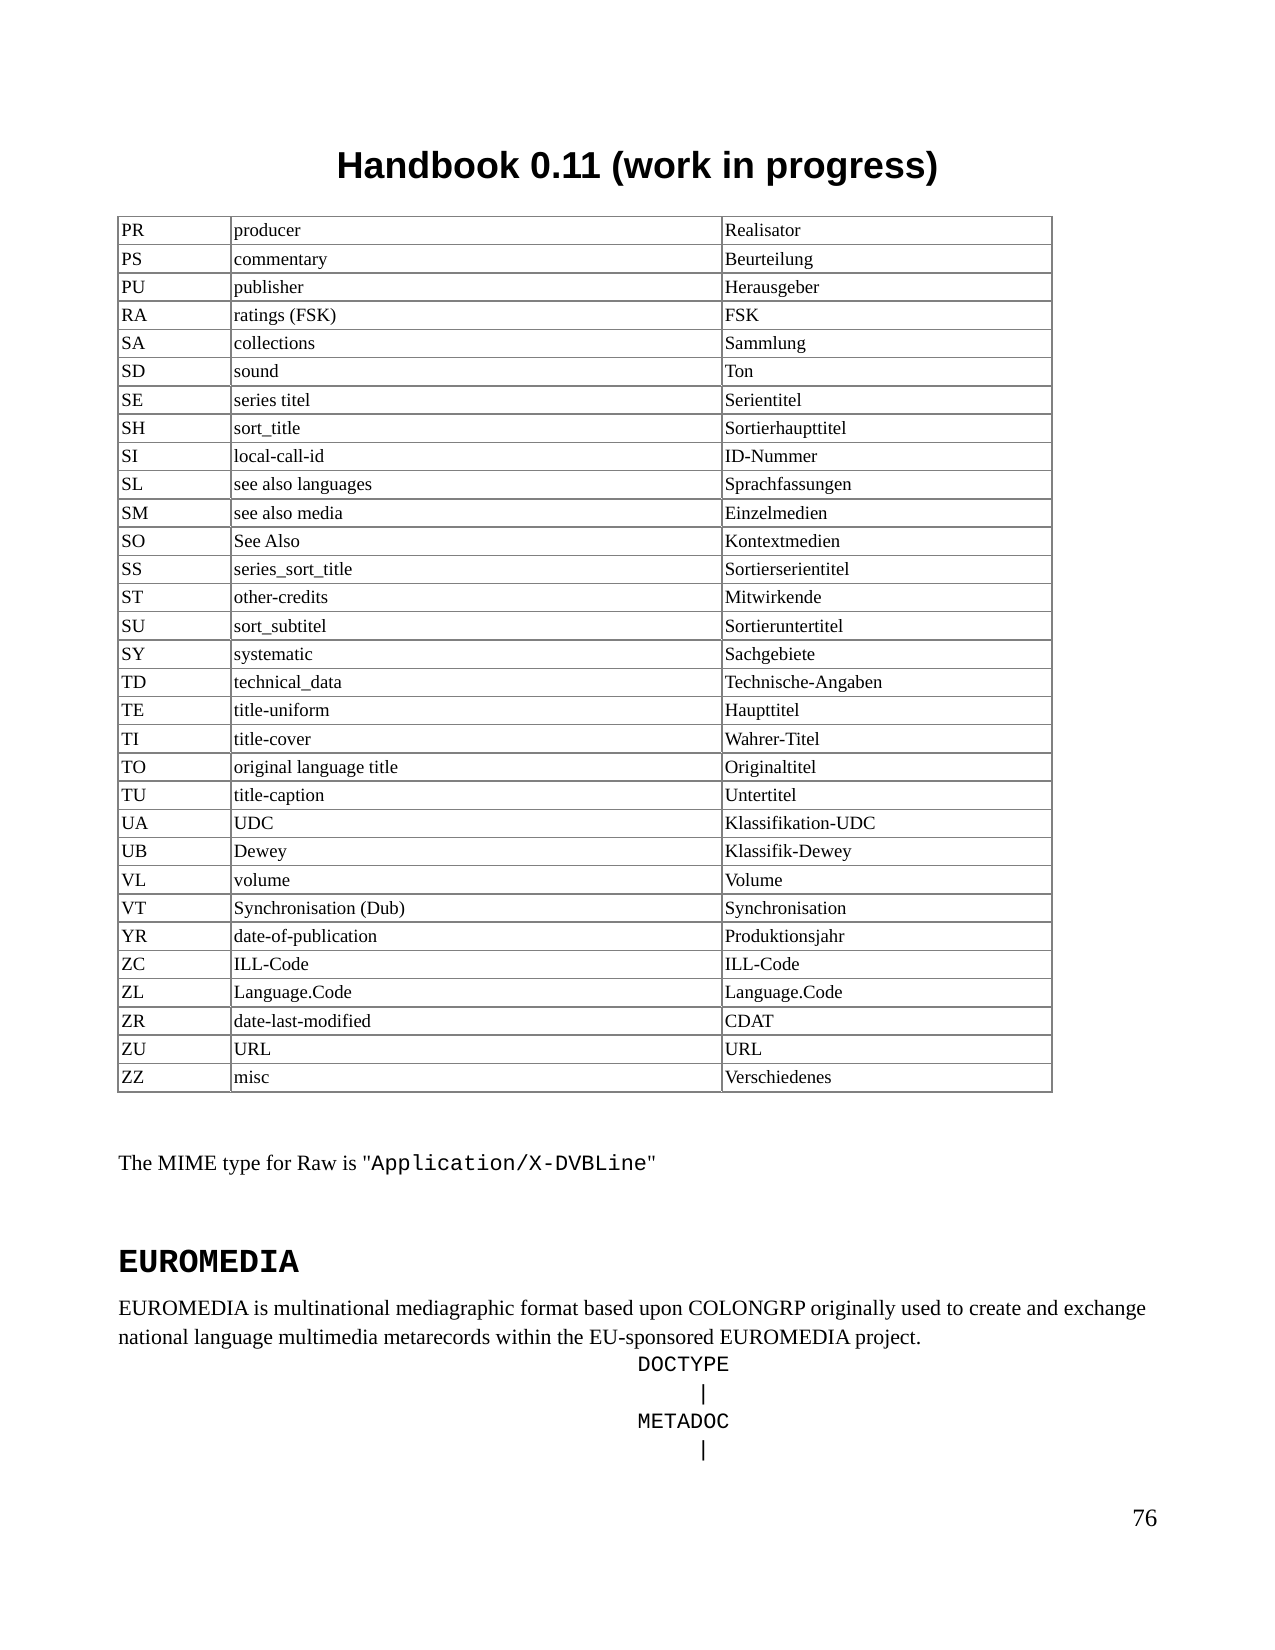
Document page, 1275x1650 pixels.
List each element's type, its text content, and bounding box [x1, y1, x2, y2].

table_cell volume [232, 866, 721, 893]
table_cell Sprachfassungen [723, 471, 1051, 498]
table_cell Sortierserientitel [723, 556, 1051, 583]
text The MIME type for Raw is "Application/X-DVBLine" [118, 1149, 1157, 1176]
table_cell Dewey [232, 838, 721, 865]
table_cell Language.Code [232, 979, 721, 1006]
table_cell SE [119, 387, 230, 413]
table_cell original language title [232, 754, 721, 780]
table_cell Verschiedenes [723, 1064, 1051, 1091]
table_cell Serientitel [723, 387, 1051, 413]
table_cell UB [119, 838, 230, 865]
table_cell Wahrer-Titel [723, 725, 1051, 752]
table_cell Originaltitel [723, 754, 1051, 780]
table_cell VT [119, 895, 230, 921]
table_cell Synchronisation (Dub) [232, 895, 721, 921]
text METADOC [118, 1410, 1157, 1435]
table_cell title-cover [232, 725, 721, 752]
table_cell title-caption [232, 782, 721, 808]
table_cell series_sort_title [232, 556, 721, 583]
table_cell series titel [232, 387, 721, 413]
table_cell TU [119, 782, 230, 808]
table_cell SD [119, 358, 230, 385]
table_cell ZZ [119, 1064, 230, 1091]
table_cell ZL [119, 979, 230, 1006]
table_cell ZC [119, 951, 230, 978]
table_cell sort_title [232, 415, 721, 442]
table_cell Beurteilung [723, 245, 1051, 272]
table_cell Sortieruntertitel [723, 612, 1051, 639]
table_cell SA [119, 330, 230, 357]
table_cell date-of-publication [232, 923, 721, 950]
table_cell UA [119, 810, 230, 837]
table_cell ID-Nummer [723, 443, 1051, 470]
table_cell ZU [119, 1036, 230, 1063]
table_cell title-uniform [232, 697, 721, 724]
table_cell ST [119, 584, 230, 611]
table_cell local-call-id [232, 443, 721, 470]
table_cell Sammlung [723, 330, 1051, 357]
table_cell collections [232, 330, 721, 357]
text DOCTYPE [118, 1353, 1157, 1378]
table_cell PS [119, 245, 230, 272]
table_cell SU [119, 612, 230, 639]
table_cell ZR [119, 1008, 230, 1034]
subtitle EUROMEDIA [118, 1245, 1157, 1283]
table_cell SY [119, 641, 230, 667]
table_cell Haupttitel [723, 697, 1051, 724]
table_cell Sortierhaupttitel [723, 415, 1051, 442]
table_cell technical_data [232, 669, 721, 696]
table_cell SM [119, 500, 230, 526]
table_cell Language.Code [723, 979, 1051, 1006]
text EUROMEDIA is multinational mediagraphic format based upon COLONGRP originally used to create and exchange national language multimedia metarecords within the EU-sponsored EUROMEDIA project. [118, 1295, 1157, 1349]
table_cell other-credits [232, 584, 721, 611]
text | [118, 1382, 1157, 1406]
table_cell YR [119, 923, 230, 950]
table_cell ILL-Code [232, 951, 721, 978]
table_cell TD [119, 669, 230, 696]
table_cell VL [119, 866, 230, 893]
table_cell Klassifik-Dewey [723, 838, 1051, 865]
table_cell see also languages [232, 471, 721, 498]
table_cell Produktionsjahr [723, 923, 1051, 950]
table_cell TO [119, 754, 230, 780]
table_cell Sachgebiete [723, 641, 1051, 667]
table_cell SI [119, 443, 230, 470]
table_cell Synchronisation [723, 895, 1051, 921]
table_cell PR [119, 217, 230, 244]
table_cell SS [119, 556, 230, 583]
table_cell Untertitel [723, 782, 1051, 808]
table_cell RA [119, 302, 230, 329]
table_cell misc [232, 1064, 721, 1091]
table_cell FSK [723, 302, 1051, 329]
table_cell URL [723, 1036, 1051, 1063]
table_cell CDAT [723, 1008, 1051, 1034]
text | [118, 1438, 1157, 1463]
table_cell producer [232, 217, 721, 244]
table_cell date-last-modified [232, 1008, 721, 1034]
table_cell sort_subtitel [232, 612, 721, 639]
table_cell Technische-Angaben [723, 669, 1051, 696]
table_cell PU [119, 274, 230, 300]
table_cell Volume [723, 866, 1051, 893]
table_cell Einzelmedien [723, 500, 1051, 526]
table_cell TI [119, 725, 230, 752]
table_cell TE [119, 697, 230, 724]
table_cell Klassifikation-UDC [723, 810, 1051, 837]
table_cell see also media [232, 500, 721, 526]
table_cell SO [119, 528, 230, 554]
table_cell UDC [232, 810, 721, 837]
table_cell Realisator [723, 217, 1051, 244]
table_cell publisher [232, 274, 721, 300]
table_cell ratings (FSK) [232, 302, 721, 329]
table_cell Herausgeber [723, 274, 1051, 300]
table_cell See Also [232, 528, 721, 554]
table_cell Mitwirkende [723, 584, 1051, 611]
table_cell sound [232, 358, 721, 385]
table_cell Kontextmedien [723, 528, 1051, 554]
table_cell SH [119, 415, 230, 442]
table_cell systematic [232, 641, 721, 667]
table_cell SL [119, 471, 230, 498]
table_cell URL [232, 1036, 721, 1063]
table_cell Ton [723, 358, 1051, 385]
table_cell commentary [232, 245, 721, 272]
table_cell ILL-Code [723, 951, 1051, 978]
